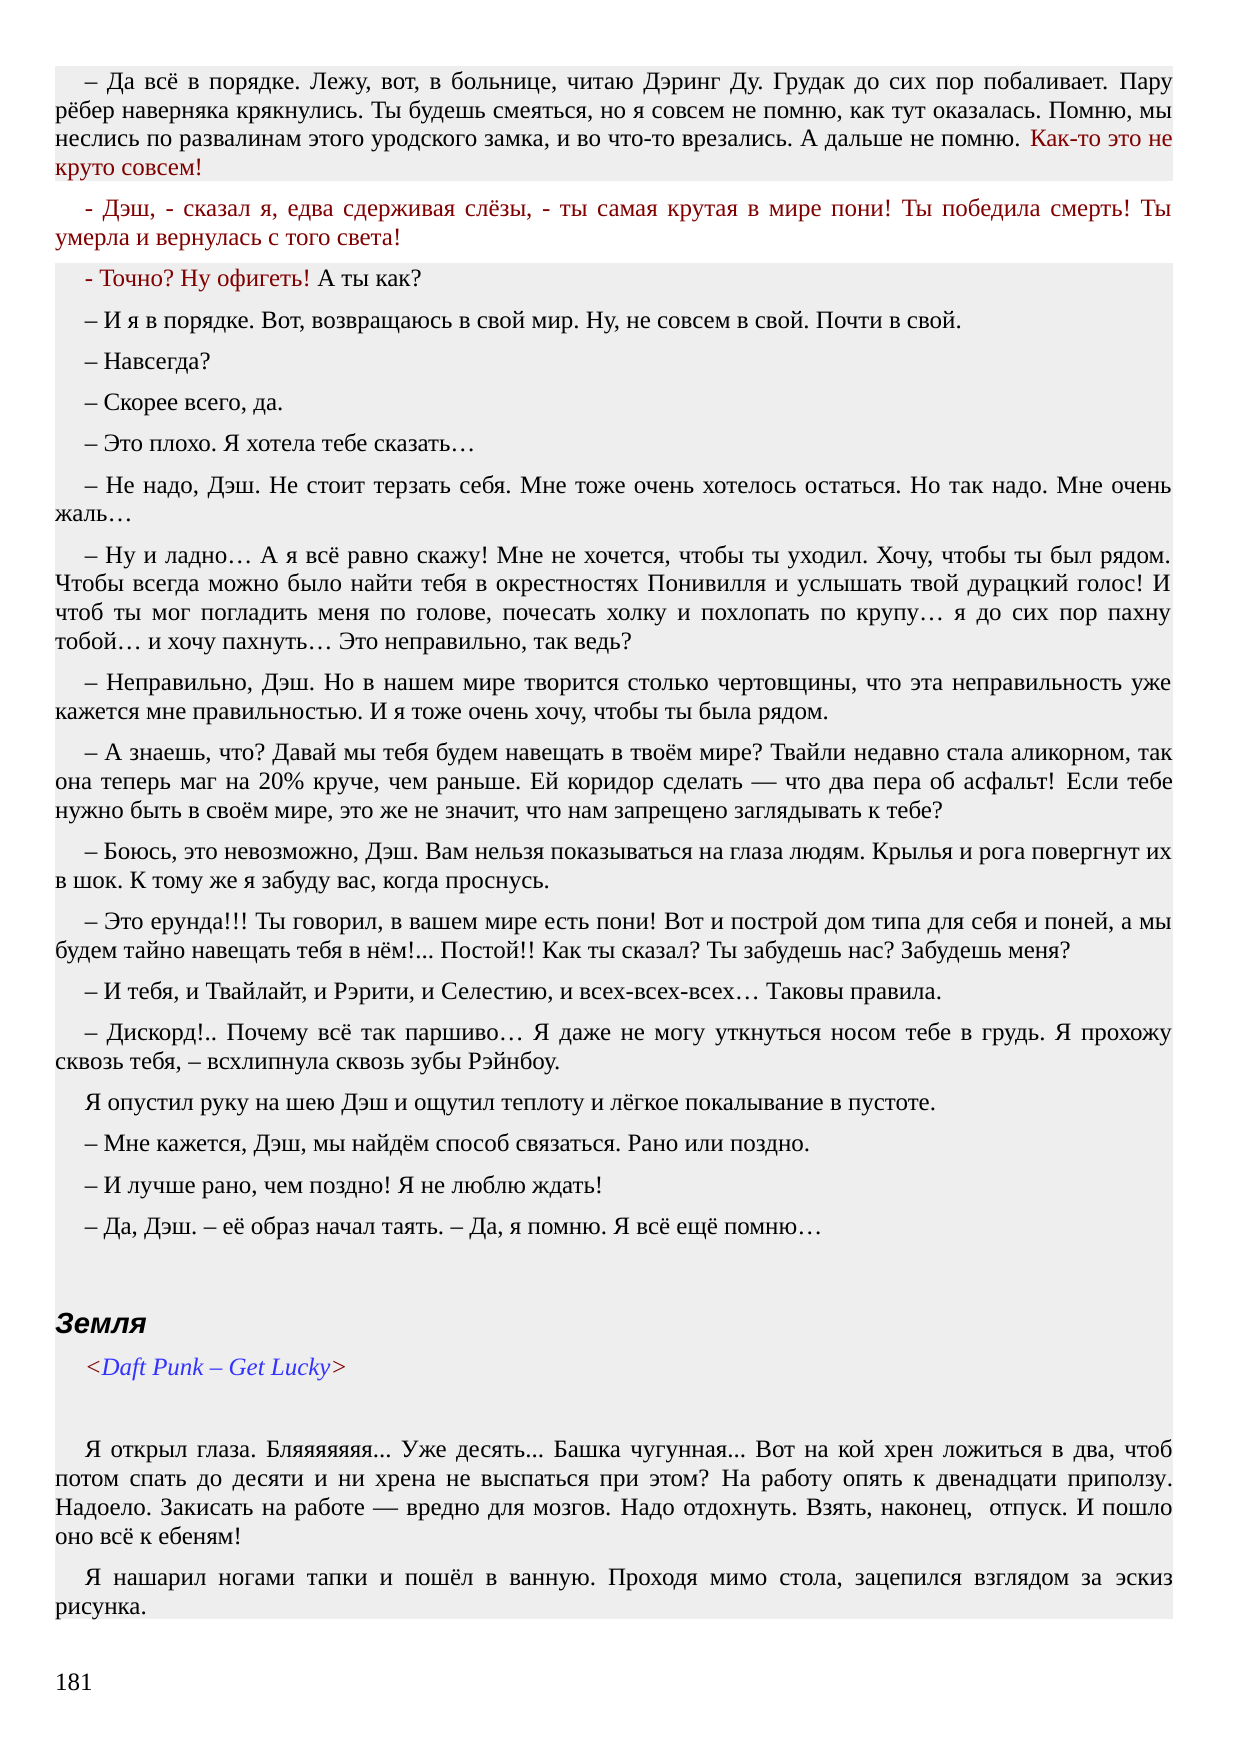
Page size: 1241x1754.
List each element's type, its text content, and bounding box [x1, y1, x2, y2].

text – Это плохо. Я хотела тебе сказать… [55, 428, 1173, 457]
text – Да, Дэш. – её образ начал таять. – Да, я помню. Я всё ещё помню… [55, 1211, 1173, 1240]
text – А знаешь, что? Давай мы тебя будем навещать в твоём мире? Твайли недавно стала аликорном, так она теперь маг на 20% круче, чем раньше. Ей коридор сделать — что два пера об асфальт! Если тебе нужно быть в своём мире, это же не значит, что нам запрещено заглядывать к тебе? [55, 737, 1173, 823]
text – Навсегда? [55, 346, 1173, 375]
text <Daft Punk – Get Lucky> [55, 1352, 1173, 1381]
text Я нашарил ногами тапки и пошёл в ванную. Проходя мимо стола, зацепился взглядом за эскиз рисунка. [55, 1562, 1173, 1619]
text – Скорее всего, да. [55, 387, 1173, 416]
text Я открыл глаза. Бляяяяяяя... Уже десять... Башка чугунная... Вот на кой хрен ложиться в два, чтоб потом спать до десяти и ни хрена не выспаться при этом? На работу опять к двенадцати приползу. Надоело. Закисать на работе — вредно для мозгов. Надо отдохнуть. Взять, наконец, отпуск. И пошло оно всё к ебеням! [55, 1434, 1173, 1549]
text – И лучше рано, чем поздно! Я не люблю ждать! [55, 1170, 1173, 1198]
subtitle Земля [55, 1306, 1173, 1339]
text – Не надо, Дэш. Не стоит терзать себя. Мне тоже очень хотелось остаться. Но так надо. Мне очень жаль… [55, 470, 1173, 527]
text – Неправильно, Дэш. Но в нашем мире творится столько чертовщины, что эта неправильность уже кажется мне правильностью. И я тоже очень хочу, чтобы ты была рядом. [55, 667, 1173, 725]
text – Боюсь, это невозможно, Дэш. Вам нельзя показываться на глаза людям. Крылья и рога повергнут их в шок. К тому же я забуду вас, когда проснусь. [55, 836, 1173, 893]
text – Да всё в порядке. Лежу, вот, в больнице, читаю Дэринг Ду. Грудак до сих пор побаливает. Пару рёбер наверняка крякнулись. Ты будешь смеяться, но я совсем не помню, как тут оказалась. Помню, мы неслись по развалинам этого уродского замка, и во что-то врезались. А дальше не помню. Как-то это не круто совсем! [55, 66, 1173, 181]
text - Точно? Ну офигеть! А ты как? [55, 263, 1173, 292]
text – И тебя, и Твайлайт, и Рэрити, и Селестию, и всех-всех-всех… Таковы правила. [55, 976, 1173, 1005]
text – Это ерунда!!! Ты говорил, в вашем мире есть пони! Вот и построй дом типа для себя и поней, а мы будем тайно навещать тебя в нём!... Постой!! Как ты сказал? Ты забудешь нас? Забудешь меня? [55, 906, 1173, 963]
text – Ну и ладно… А я всё равно скажу! Мне не хочется, чтобы ты уходил. Хочу, чтобы ты был рядом. Чтобы всегда можно было найти тебя в окрестностях Понивилля и услышать твой дурацкий голос! И чтоб ты мог погладить меня по голове, почесать холку и похлопать по крупу… я до сих пор пахну тобой… и хочу пахнуть… Это неправильно, так ведь? [55, 540, 1173, 655]
text – Мне кажется, Дэш, мы найдём способ связаться. Рано или поздно. [55, 1128, 1173, 1157]
text – Дискорд!.. Почему всё так паршиво… Я даже не могу уткнуться носом тебе в грудь. Я прохожу сквозь тебя, – всхлипнула сквозь зубы Рэйнбоу. [55, 1017, 1173, 1075]
text - Дэш, - сказал я, едва сдерживая слёзы, - ты самая крутая в мире пони! Ты победила смерть! Ты умерла и вернулась с того света! [55, 193, 1173, 251]
text – И я в порядке. Вот, возвращаюсь в свой мир. Ну, не совсем в свой. Почти в свой. [55, 305, 1173, 333]
text Я опустил руку на шею Дэш и ощутил теплоту и лёгкое покалывание в пустоте. [55, 1087, 1173, 1116]
